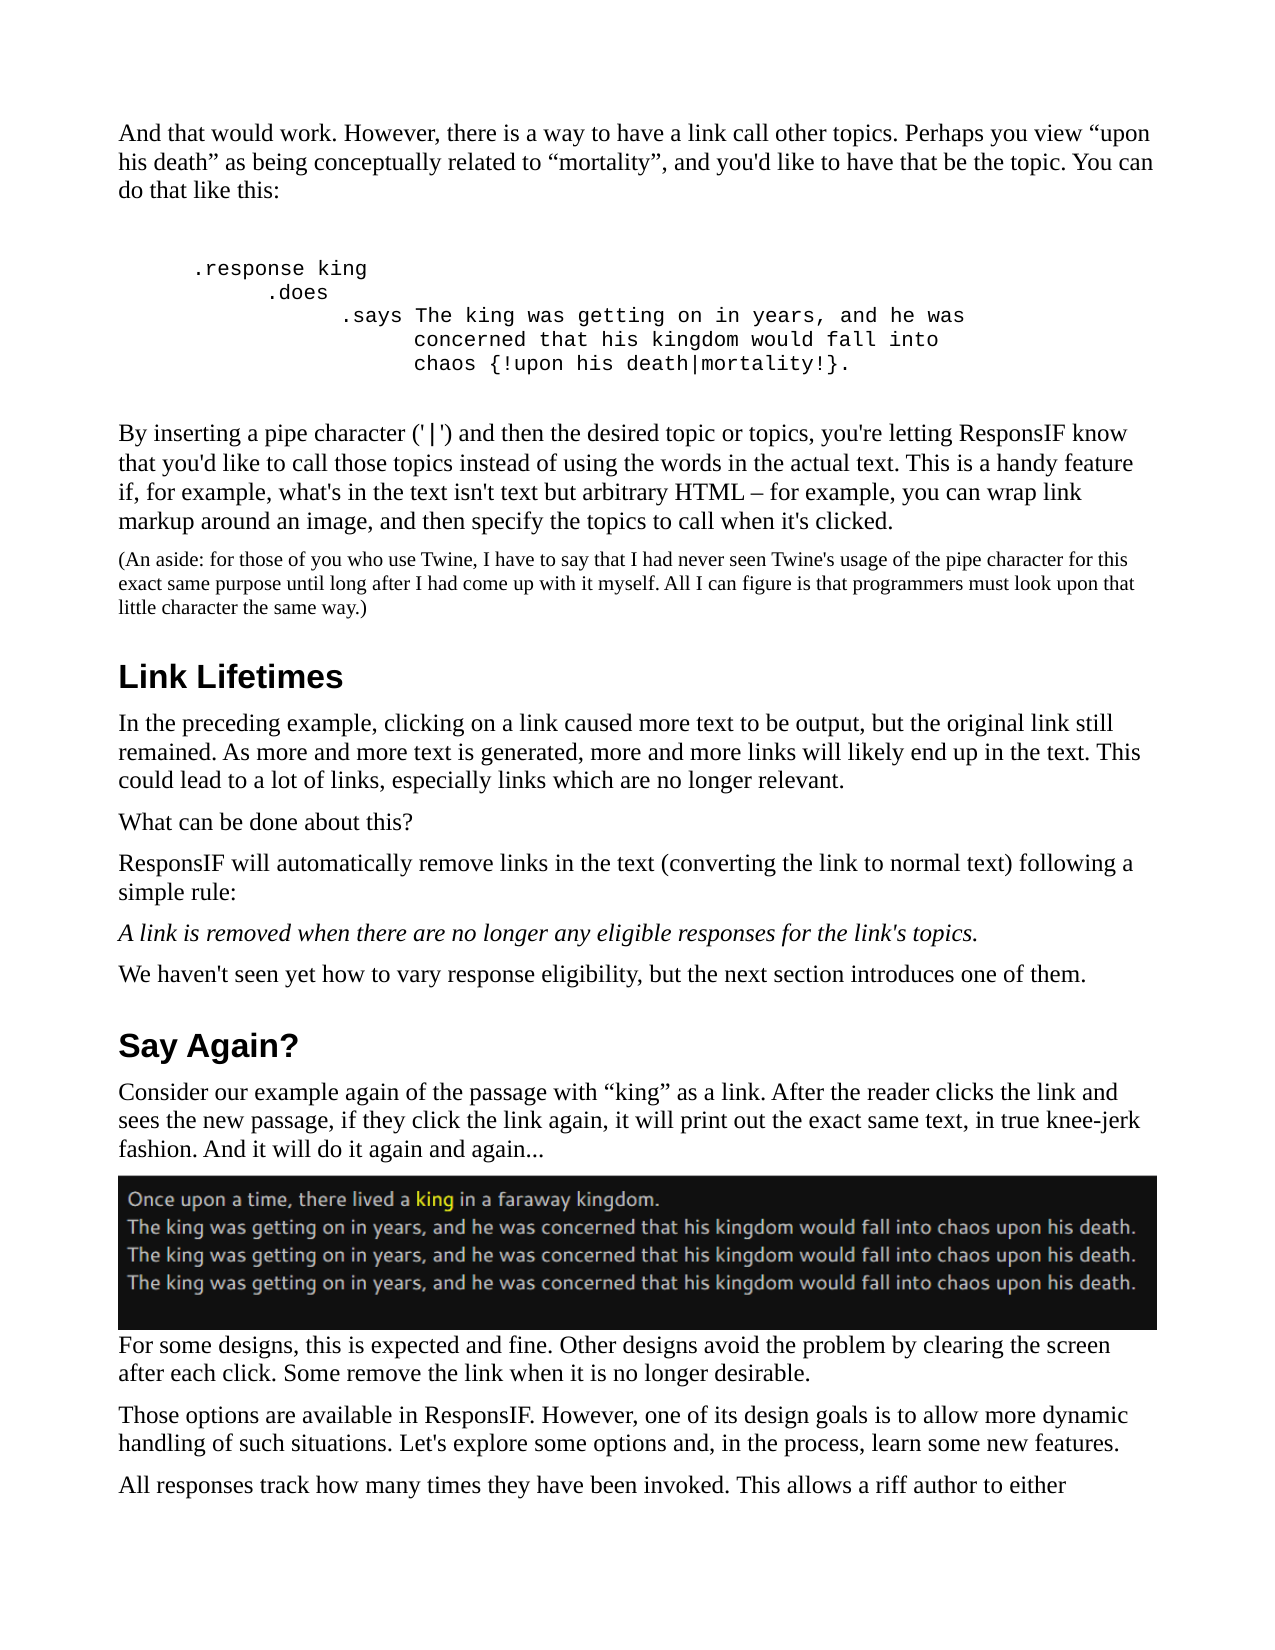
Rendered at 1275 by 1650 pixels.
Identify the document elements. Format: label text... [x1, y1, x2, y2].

text In the preceding example, clicking on a link caused more text to be output, but the original link still remained. As more and more text is generated, more and more links will likely end up in the text. This could lead to a lot of links, especially links which are no longer relevant. [118, 708, 1157, 794]
text We haven't seen yet how to vary response eligibility, but the next section introduces one of them. [118, 959, 1157, 988]
text ResponsIF will automatically remove links in the text (converting the link to normal text) following a simple rule: [118, 848, 1157, 906]
text (An aside: for those of you who use Twine, I have to say that I had never seen Twine's usage of the pipe character for this exact same purpose until long after I had come up with it myself. All I can figure is that programmers must look upon that little character the same way.) [118, 547, 1157, 619]
text What can be done about this? [118, 807, 1157, 836]
text For some designs, this is expected and fine. Other designs avoid the problem by clearing the screen after each click. Some remove the link when it is no longer desirable. [118, 1330, 1157, 1387]
text .response king [118, 258, 1157, 282]
subtitle Link Lifetimes [118, 657, 1157, 696]
picture [118, 1175, 1157, 1330]
text All responses track how many times they have been invoked. This allows a riff author to either [118, 1470, 1157, 1498]
text .does [118, 282, 1157, 305]
text By inserting a pipe character ('|') and then the desired topic or topics, you're letting ResponsIF know that you'd like to call those topics instead of using the words in the actual text. This is a handy feature if, for example, what's in the text isn't text but arbitrary HTML – for example, you can wrap link markup around an image, and then specify the topics to call when it's clicked. [118, 418, 1157, 535]
text Those options are available in ResponsIF. However, one of its design goals is to allow more dynamic handling of such situations. Let's explore some options and, in the process, learn some new features. [118, 1400, 1157, 1457]
text .says The king was getting on in years, and he was [118, 305, 1157, 329]
text And that would work. However, there is a way to have a link call other topics. Perhaps you view “upon his death” as being conceptually related to “mortality”, and you'd like to have that be the topic. You can do that like this: [118, 118, 1157, 204]
subtitle Say Again? [118, 1026, 1157, 1064]
text chaos {!upon his death|mortality!}. [118, 353, 1157, 376]
text concerned that his kingdom would fall into [118, 329, 1157, 353]
text A link is removed when there are no longer any eligible responses for the link's topics. [118, 918, 1157, 947]
text Consider our example again of the passage with “king” as a link. After the reader clicks the link and sees the new passage, if they click the link again, it will print out the exact same text, in true knee-jerk fashion. And it will do it again and again... [118, 1077, 1157, 1163]
